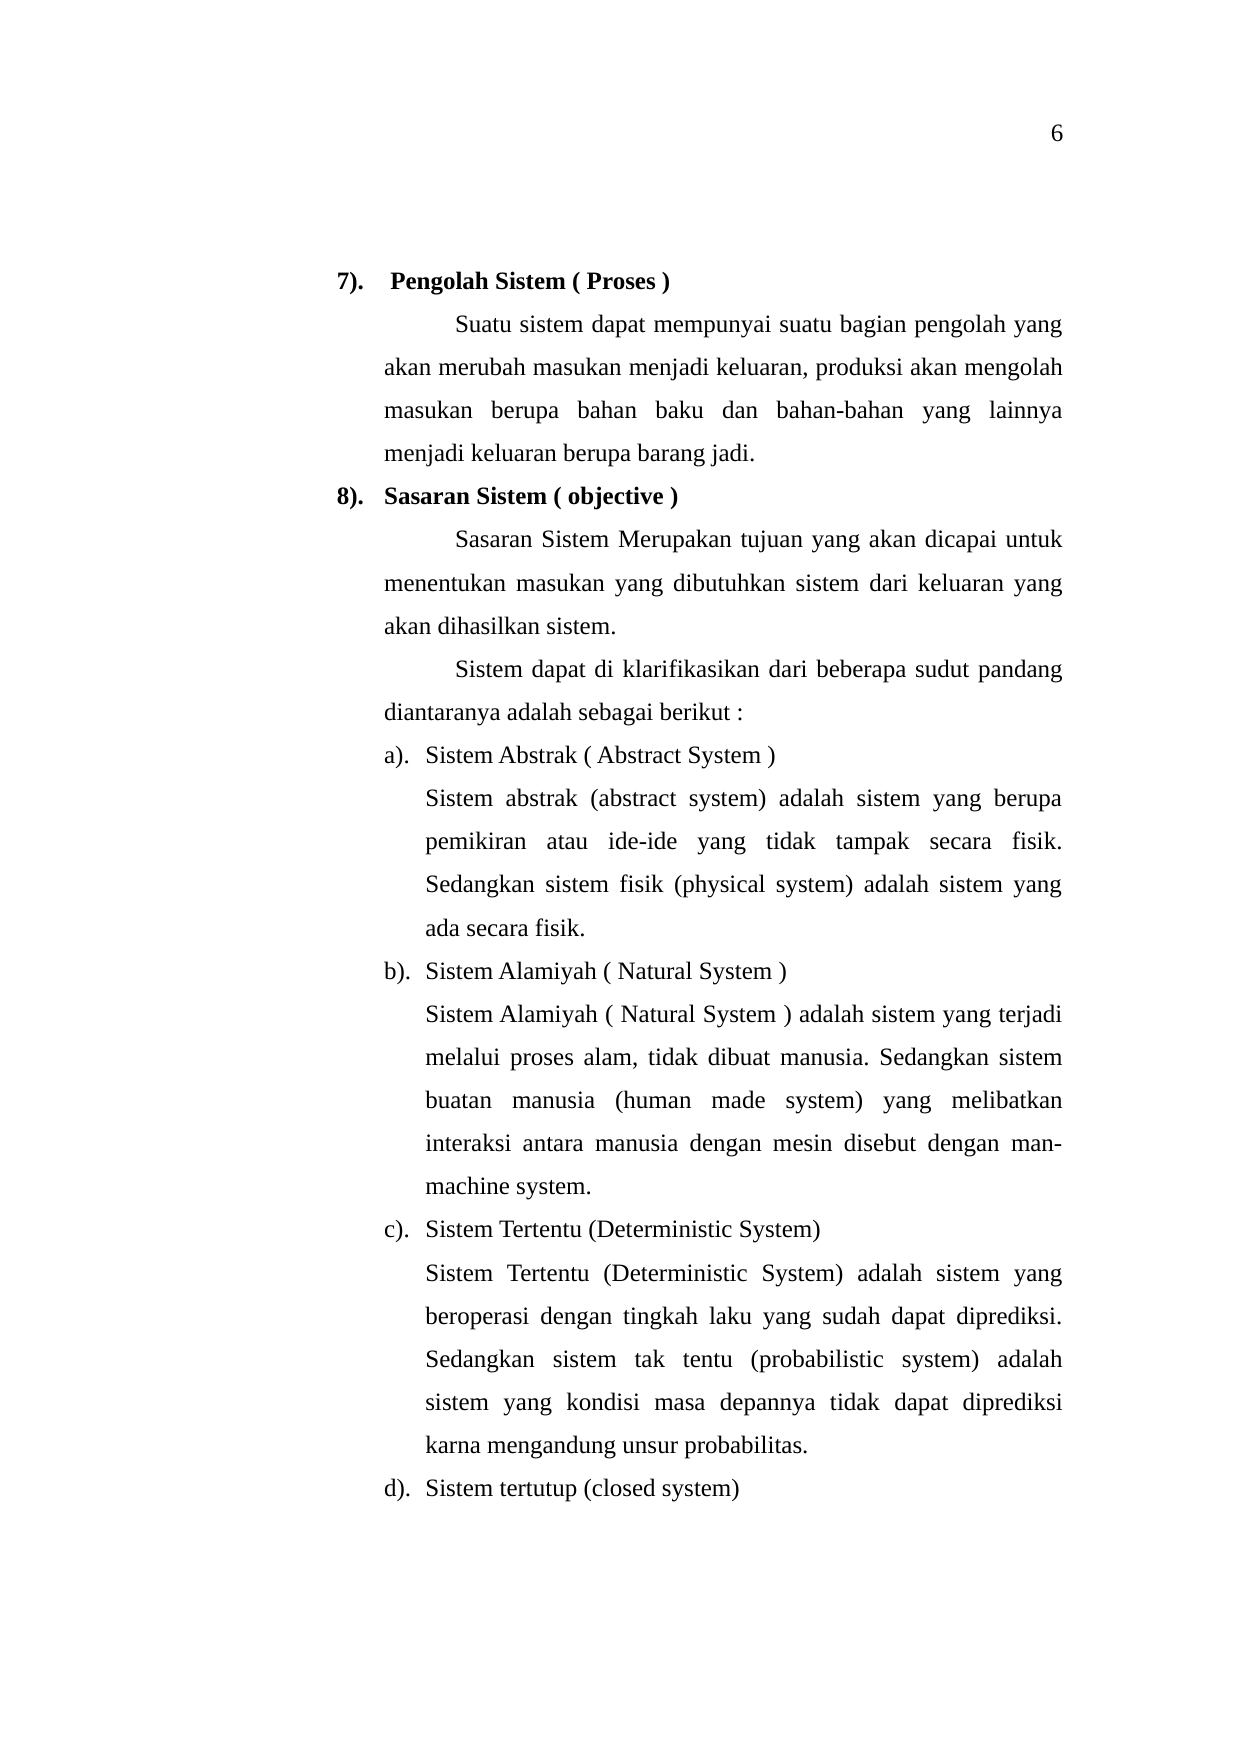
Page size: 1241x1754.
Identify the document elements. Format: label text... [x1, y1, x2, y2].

text Sistem abstrak (abstract system) adalah sistem yang berupa pemikiran atau ide-ide yang tidak tampak secara fisik. Sedangkan sistem fisik (physical system) adalah sistem yang ada secara fisik. [425, 783, 1063, 941]
list Pengolah Sistem ( Proses ) [337, 266, 1063, 294]
text Sistem dapat di klarifikasikan dari beberapa sudut pandang diantaranya adalah sebagai berikut : [384, 654, 1063, 726]
text Sasaran Sistem Merupakan tujuan yang akan dicapai untuk menentukan masukan yang dibutuhkan sistem dari keluaran yang akan dihasilkan sistem. [384, 524, 1063, 639]
text Sistem Alamiyah ( Natural System ) adalah sistem yang terjadi melalui proses alam, tidak dibuat manusia. Sedangkan sistem buatan manusia (human made system) yang melibatkan interaksi antara manusia dengan mesin disebut dengan man-machine system. [425, 999, 1063, 1200]
list Sistem Tertentu (Deterministic System) [384, 1214, 1063, 1243]
list Sistem Abstrak ( Abstract System ) [384, 740, 1063, 769]
list Sistem tertutup (closed system) [384, 1473, 1063, 1502]
list Sasaran Sistem ( objective ) [337, 481, 1063, 510]
text Sistem Tertentu (Deterministic System) adalah sistem yang beroperasi dengan tingkah laku yang sudah dapat diprediksi. Sedangkan sistem tak tentu (probabilistic system) adalah sistem yang kondisi masa depannya tidak dapat diprediksi karna mengandung unsur probabilitas. [425, 1258, 1063, 1459]
list Sistem Alamiyah ( Natural System ) [384, 956, 1063, 984]
text Suatu sistem dapat mempunyai suatu bagian pengolah yang akan merubah masukan menjadi keluaran, produksi akan mengolah masukan berupa bahan baku dan bahan-bahan yang lainnya menjadi keluaran berupa barang jadi. [384, 309, 1063, 467]
